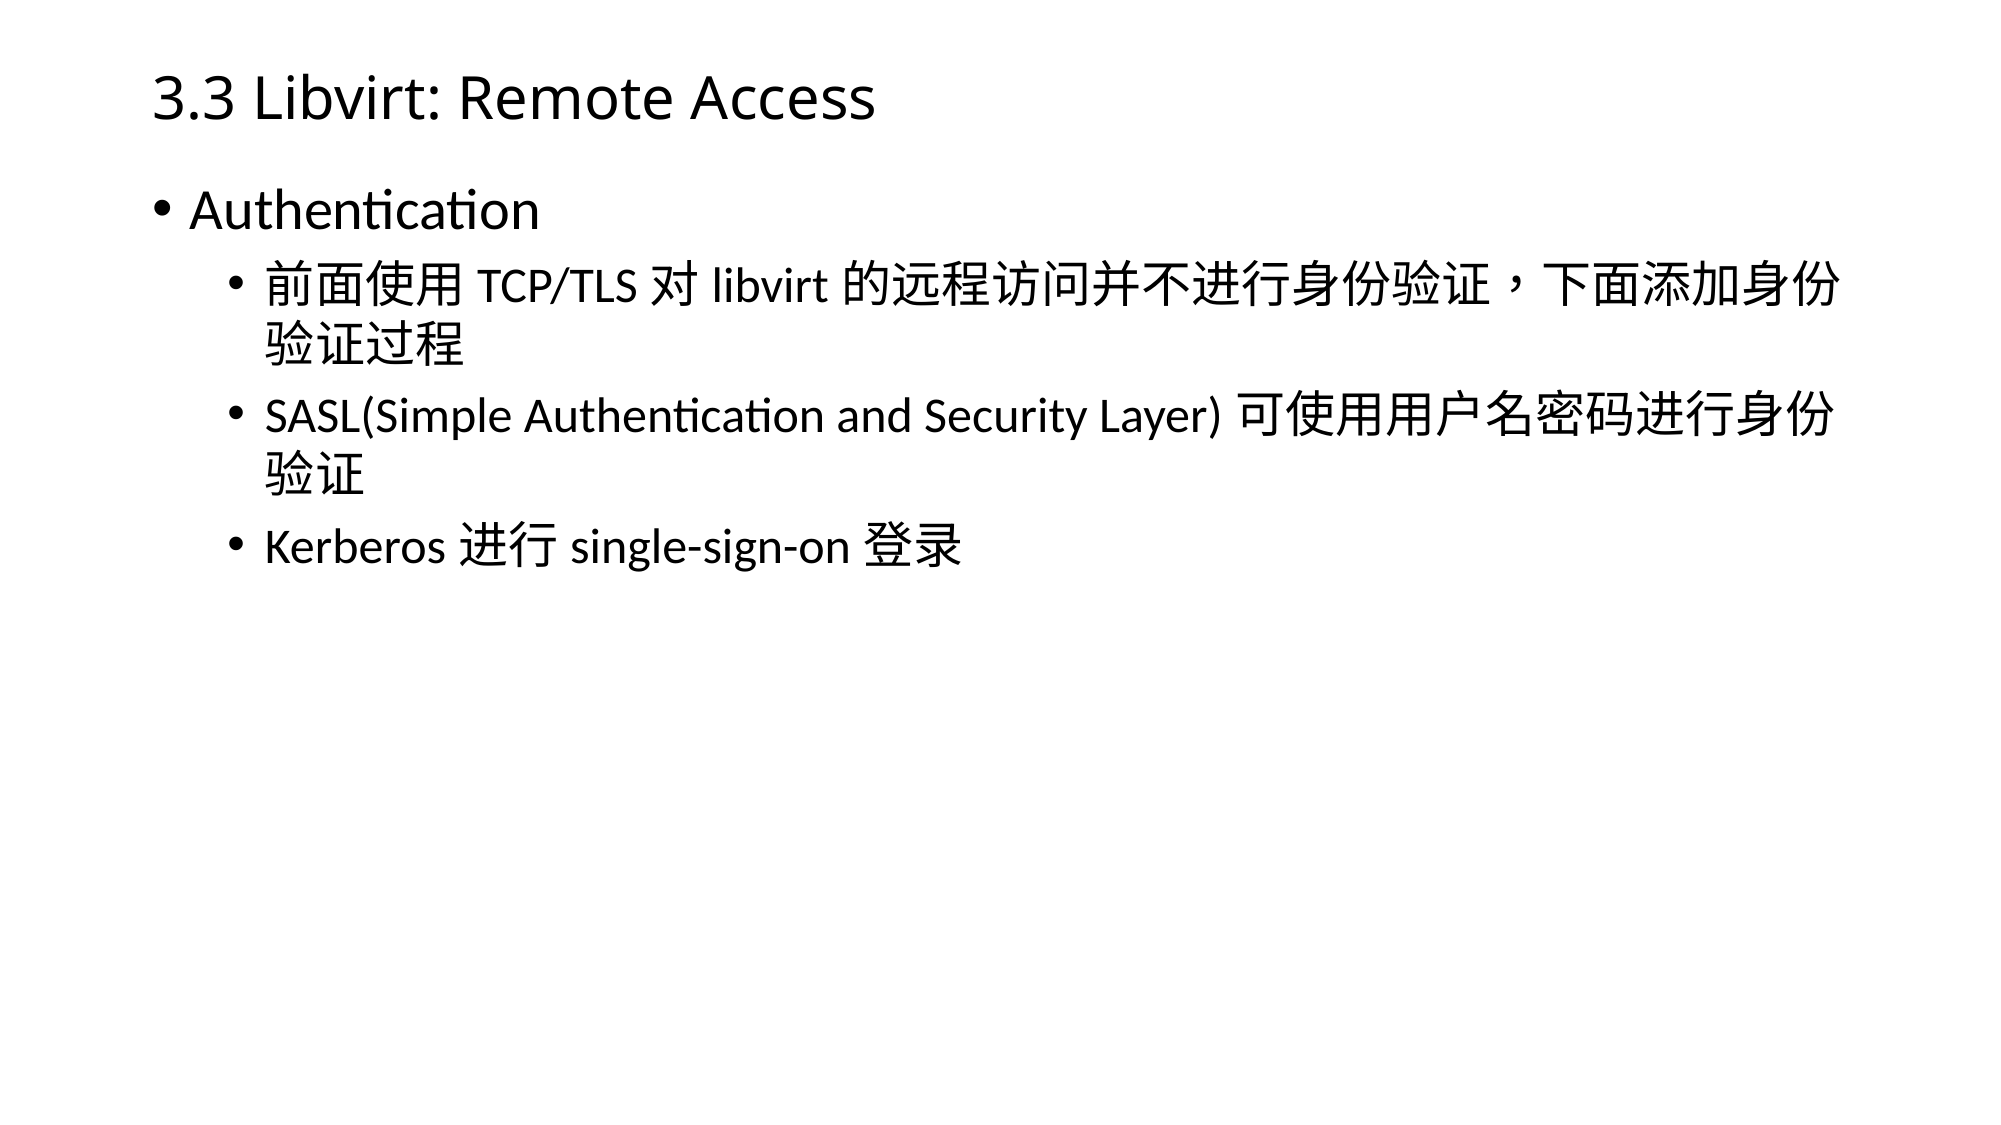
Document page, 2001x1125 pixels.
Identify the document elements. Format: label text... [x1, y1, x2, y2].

title 3.3 Libvirt: Remote Access [137, 59, 1863, 140]
list Authentication 前面使用TCP/TLS对libvirt的远程访问并不进行身份验证，下面添加身份验证过程 SASL(Simple Authentication and Security Layer)可使用用户名密码进行身份验证 Kerberos进行single-sign-on登录 [137, 171, 1863, 1014]
